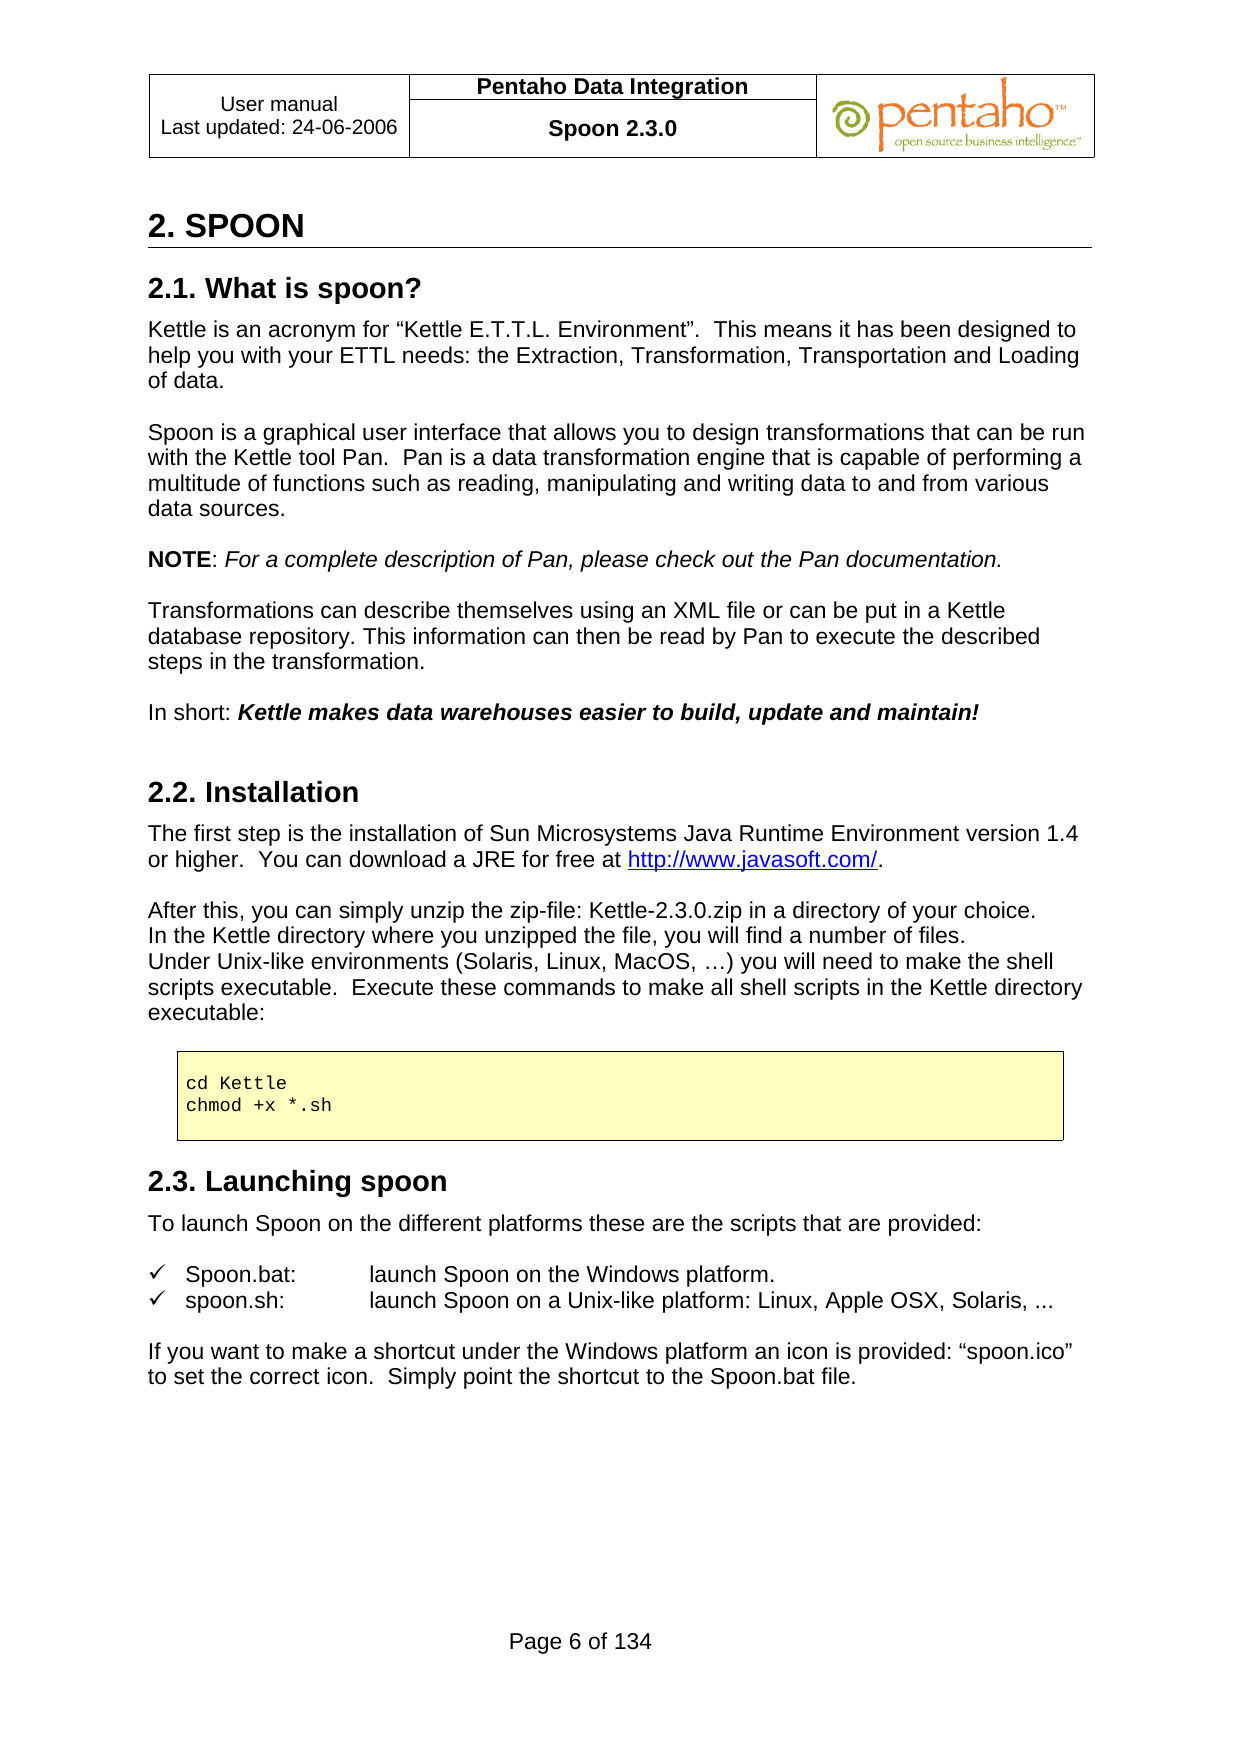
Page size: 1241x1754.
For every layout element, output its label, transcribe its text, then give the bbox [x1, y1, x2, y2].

subtitle What is spoon? [148, 272, 1092, 304]
text chmod +x *.sh [178, 1093, 1063, 1114]
text In the Kettle directory where you unzipped the file, you will find a number of files. [148, 923, 1092, 949]
text In short: Kettle makes data warehouses easier to build, update and maintain! [148, 700, 1092, 725]
text Spoon is a graphical user interface that allows you to design transformations that can be run with the Kettle tool Pan. Pan is a data transformation engine that is capable of performing a multitude of functions such as reading, manipulating and writing data to and from various data sources. [148, 419, 1092, 521]
text After this, you can simply unzip the zip-file: Kettle-2.3.0.zip in a directory of your choice. [148, 898, 1092, 923]
list Spoon.bat: launch Spoon on the Windows platform. [148, 1262, 1092, 1287]
text The first step is the installation of Sun Microsystems Java Runtime Environment version 1.4 or higher. You can download a JRE for free at http://www.javasoft.com/. [148, 821, 1092, 872]
text Under Unix-like environments (Solaris, Linux, MacOS, …) you will need to make the shell scripts executable. Execute these commands to make all shell scripts in the Kettle directory executable: [148, 949, 1092, 1025]
text NOTE: For a complete description of Pan, please check out the Pan documentation. [148, 547, 1092, 572]
list spoon.sh: launch Spoon on a Unix-like platform: Linux, Apple OSX, Solaris, ... [148, 1287, 1092, 1313]
text cd Kettle [178, 1072, 1063, 1093]
text Kettle is an acronym for “Kettle E.T.T.L. Environment”. This means it has been designed to help you with your ETTL needs: the Extraction, Transformation, Transportation and Loading of data. [148, 317, 1092, 394]
subtitle Installation [148, 776, 1092, 809]
text Transformations can describe themselves using an XML file or can be put in a Kettle database repository. This information can then be read by Pan to execute the described steps in the transformation. [148, 598, 1092, 674]
subtitle Spoon [148, 208, 1092, 247]
text If you want to make a shortcut under the Windows platform an icon is provided: “spoon.ico” to set the correct icon. Simply point the shortcut to the Spoon.bat file. [148, 1338, 1092, 1389]
text To launch Spoon on the different platforms these are the scripts that are provided: [148, 1211, 1092, 1236]
subtitle Launching spoon [148, 1165, 1092, 1198]
